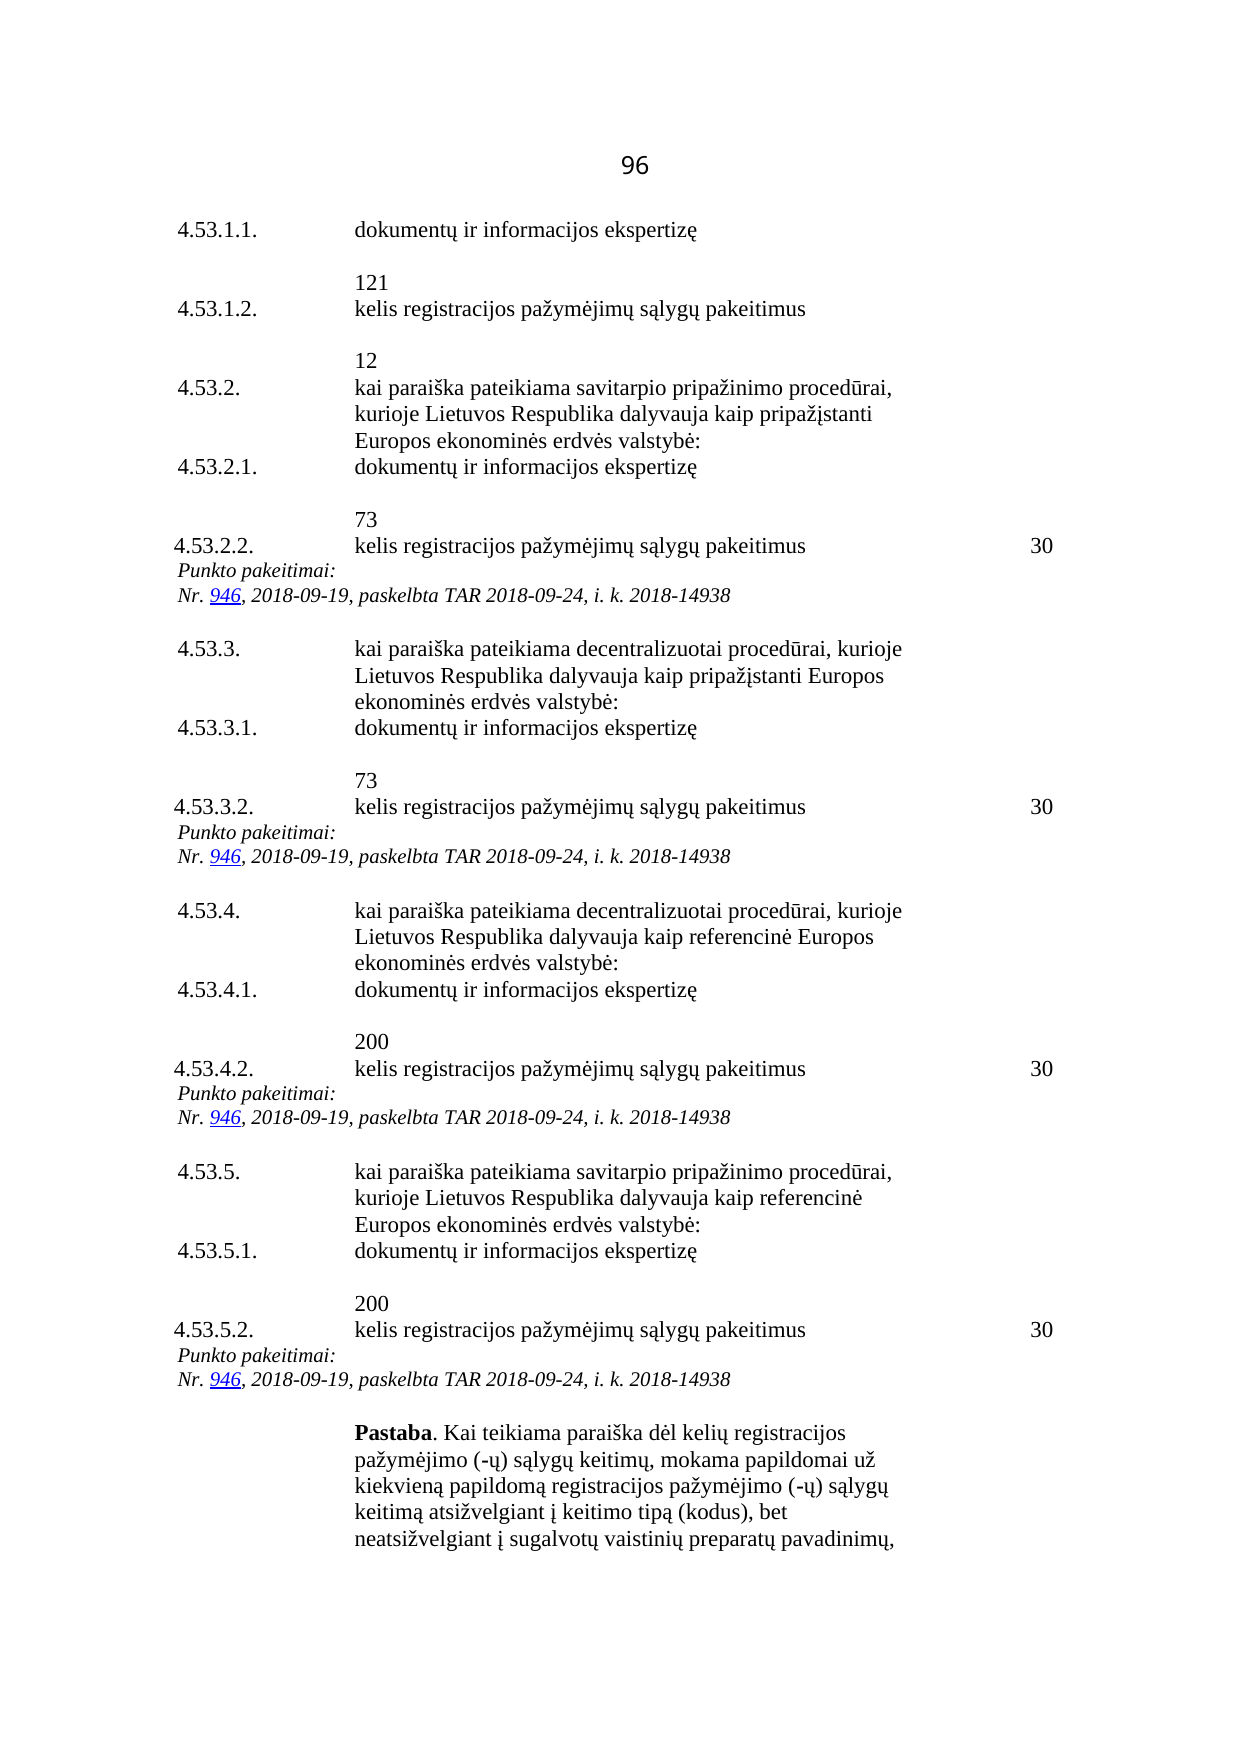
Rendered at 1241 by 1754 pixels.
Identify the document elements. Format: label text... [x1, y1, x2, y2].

text 4.53.2.1. dokumentų ir informacijos ekspertizę 73 [177, 453, 945, 532]
text Lietuvos Respublika dalyvauja kaip pripažįstanti Europos [354, 662, 945, 688]
text Pastaba. Kai teikiama paraiška dėl kelių registracijos [354, 1419, 945, 1446]
text 4.53.4.1. dokumentų ir informacijos ekspertizę 200 [177, 976, 945, 1055]
text kurioje Lietuvos Respublika dalyvauja kaip referencinė [354, 1184, 945, 1211]
text Punkto pakeitimai: [177, 1342, 1092, 1367]
text Punkto pakeitimai: [177, 1081, 1092, 1105]
text kiekvieną papildomą registracijos pažymėjimo (-ų) sąlygų [354, 1472, 945, 1498]
text Nr. 946, 2018-09-19, paskelbta TAR 2018-09-24, i. k. 2018-14938 [177, 1367, 1092, 1391]
text 4.53.2.2. kelis registracijos pažymėjimų sąlygų pakeitimus 30 [174, 532, 1092, 558]
text 4.53.5. kai paraiška pateikiama savitarpio pripažinimo procedūrai, [177, 1158, 945, 1184]
text 4.53.4. kai paraiška pateikiama decentralizuotai procedūrai, kurioje [177, 897, 945, 923]
text Nr. 946, 2018-09-19, paskelbta TAR 2018-09-24, i. k. 2018-14938 [177, 582, 1092, 607]
text Punkto pakeitimai: [177, 558, 1092, 582]
text 4.53.3. kai paraiška pateikiama decentralizuotai procedūrai, kurioje [177, 635, 945, 662]
text 4.53.2. kai paraiška pateikiama savitarpio pripažinimo procedūrai, [177, 374, 945, 400]
text Nr. 946, 2018-09-19, paskelbta TAR 2018-09-24, i. k. 2018-14938 [177, 844, 1092, 868]
text Nr. 946, 2018-09-19, paskelbta TAR 2018-09-24, i. k. 2018-14938 [177, 1105, 1092, 1129]
text ekonominės erdvės valstybė: [354, 949, 945, 976]
text 4.53.5.2. kelis registracijos pažymėjimų sąlygų pakeitimus 30 [174, 1316, 1092, 1342]
text 4.53.1.1. dokumentų ir informacijos ekspertizę 121 [177, 216, 945, 295]
text neatsižvelgiant į sugalvotų vaistinių preparatų pavadinimų, [354, 1525, 945, 1551]
text ekonominės erdvės valstybė: [354, 688, 945, 714]
text 4.53.3.2. kelis registracijos pažymėjimų sąlygų pakeitimus 30 [174, 793, 1092, 820]
text 4.53.5.1. dokumentų ir informacijos ekspertizę 200 [177, 1237, 945, 1316]
text Europos ekonominės erdvės valstybė: [354, 427, 945, 453]
text keitimą atsižvelgiant į keitimo tipą (kodus), bet [354, 1498, 945, 1525]
text Punkto pakeitimai: [177, 820, 1092, 844]
text Lietuvos Respublika dalyvauja kaip referencinė Europos [354, 923, 945, 949]
text 4.53.1.2. kelis registracijos pažymėjimų sąlygų pakeitimus 12 [177, 295, 945, 374]
text kurioje Lietuvos Respublika dalyvauja kaip pripažįstanti [354, 400, 945, 427]
text 4.53.3.1. dokumentų ir informacijos ekspertizę 73 [177, 714, 945, 793]
text 4.53.4.2. kelis registracijos pažymėjimų sąlygų pakeitimus 30 [174, 1055, 1092, 1081]
text Europos ekonominės erdvės valstybė: [354, 1211, 945, 1237]
text pažymėjimo (-ų) sąlygų keitimų, mokama papildomai už [354, 1446, 945, 1472]
